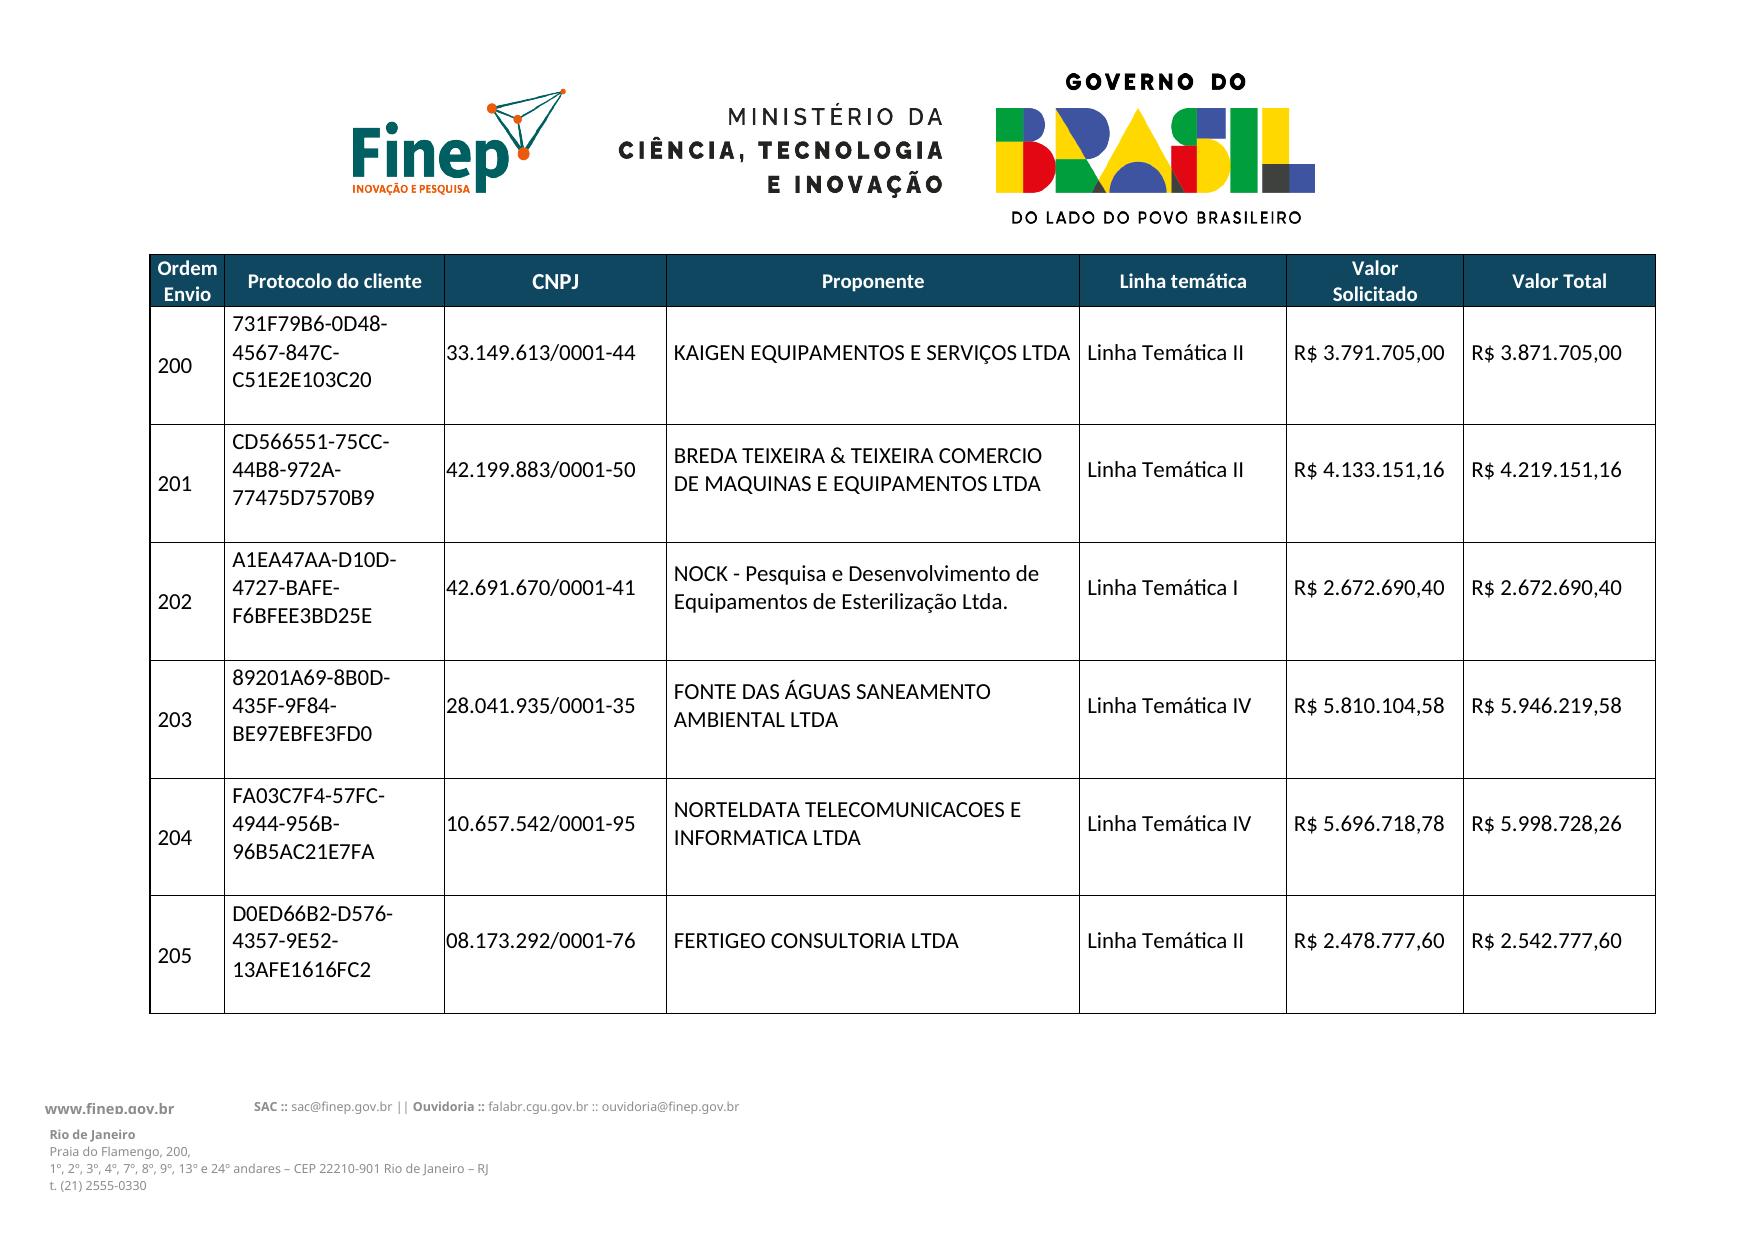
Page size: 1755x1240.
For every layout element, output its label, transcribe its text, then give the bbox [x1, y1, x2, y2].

table_cell 200 [151, 307, 224, 424]
table_cell R$ 2.542.777,60 [1464, 896, 1655, 1013]
table_cell 42.691.670/0001-41 [445, 543, 666, 660]
table_header Proponente [667, 255, 1079, 306]
table_header Valor Solicitado [1287, 255, 1463, 306]
table_header Linha temática [1080, 255, 1286, 306]
table_cell R$ 2.478.777,60 [1287, 896, 1463, 1013]
table_cell 205 [151, 896, 224, 1013]
table_cell NORTELDATA TELECOMUNICACOES E INFORMATICA LTDA [667, 779, 1079, 895]
table_cell KAIGEN EQUIPAMENTOS E SERVIÇOS LTDA [667, 307, 1079, 424]
table_cell 201 [151, 425, 224, 542]
table_cell 204 [151, 779, 224, 895]
table_cell R$ 2.672.690,40 [1464, 543, 1655, 660]
table_cell R$ 2.672.690,40 [1287, 543, 1463, 660]
table_cell 89201A69-8B0D-435F-9F84-BE97EBFE3FD0 [225, 661, 444, 777]
table_cell 731F79B6-0D48-4567-847C-C51E2E103C20 [225, 307, 444, 424]
table_cell BREDA TEIXEIRA & TEIXEIRA COMERCIO DE MAQUINAS E EQUIPAMENTOS LTDA [667, 425, 1079, 542]
table_cell CD566551-75CC-44B8-972A-77475D7570B9 [225, 425, 444, 542]
table_cell Linha Temática I [1080, 543, 1286, 660]
table_header Ordem Envio [151, 255, 224, 306]
table_header Valor Total [1464, 255, 1655, 306]
table_cell D0ED66B2-D576-4357-9E52-13AFE1616FC2 [225, 896, 444, 1013]
table_cell R$ 5.810.104,58 [1287, 661, 1463, 777]
table_cell 203 [151, 661, 224, 777]
table_header Protocolo do cliente [225, 255, 444, 306]
table_cell 42.199.883/0001-50 [445, 425, 666, 542]
table_cell 202 [151, 543, 224, 660]
table_cell Linha Temática II [1080, 307, 1286, 424]
table_cell NOCK - Pesquisa e Desenvolvimento de Equipamentos de Esterilização Ltda. [667, 543, 1079, 660]
table_cell Linha Temática IV [1080, 661, 1286, 777]
table_cell FA03C7F4-57FC-4944-956B-96B5AC21E7FA [225, 779, 444, 895]
table_cell Linha Temática IV [1080, 779, 1286, 895]
table_cell 08.173.292/0001-76 [445, 896, 666, 1013]
table_cell FERTIGEO CONSULTORIA LTDA [667, 896, 1079, 1013]
table_cell 33.149.613/0001-44 [445, 307, 666, 424]
table_cell R$ 5.696.718,78 [1287, 779, 1463, 895]
table_header CNPJ [445, 255, 666, 306]
table_cell FONTE DAS ÁGUAS SANEAMENTO AMBIENTAL LTDA [667, 661, 1079, 777]
table_cell R$ 3.791.705,00 [1287, 307, 1463, 424]
table_cell 28.041.935/0001-35 [445, 661, 666, 777]
table_cell R$ 4.219.151,16 [1464, 425, 1655, 542]
table_cell R$ 3.871.705,00 [1464, 307, 1655, 424]
table_cell R$ 4.133.151,16 [1287, 425, 1463, 542]
table_cell Linha Temática II [1080, 425, 1286, 542]
table_cell Linha Temática II [1080, 896, 1286, 1013]
table_cell R$ 5.946.219,58 [1464, 661, 1655, 777]
table_cell R$ 5.998.728,26 [1464, 779, 1655, 895]
table_cell A1EA47AA-D10D-4727-BAFE-F6BFEE3BD25E [225, 543, 444, 660]
table_cell 10.657.542/0001-95 [445, 779, 666, 895]
